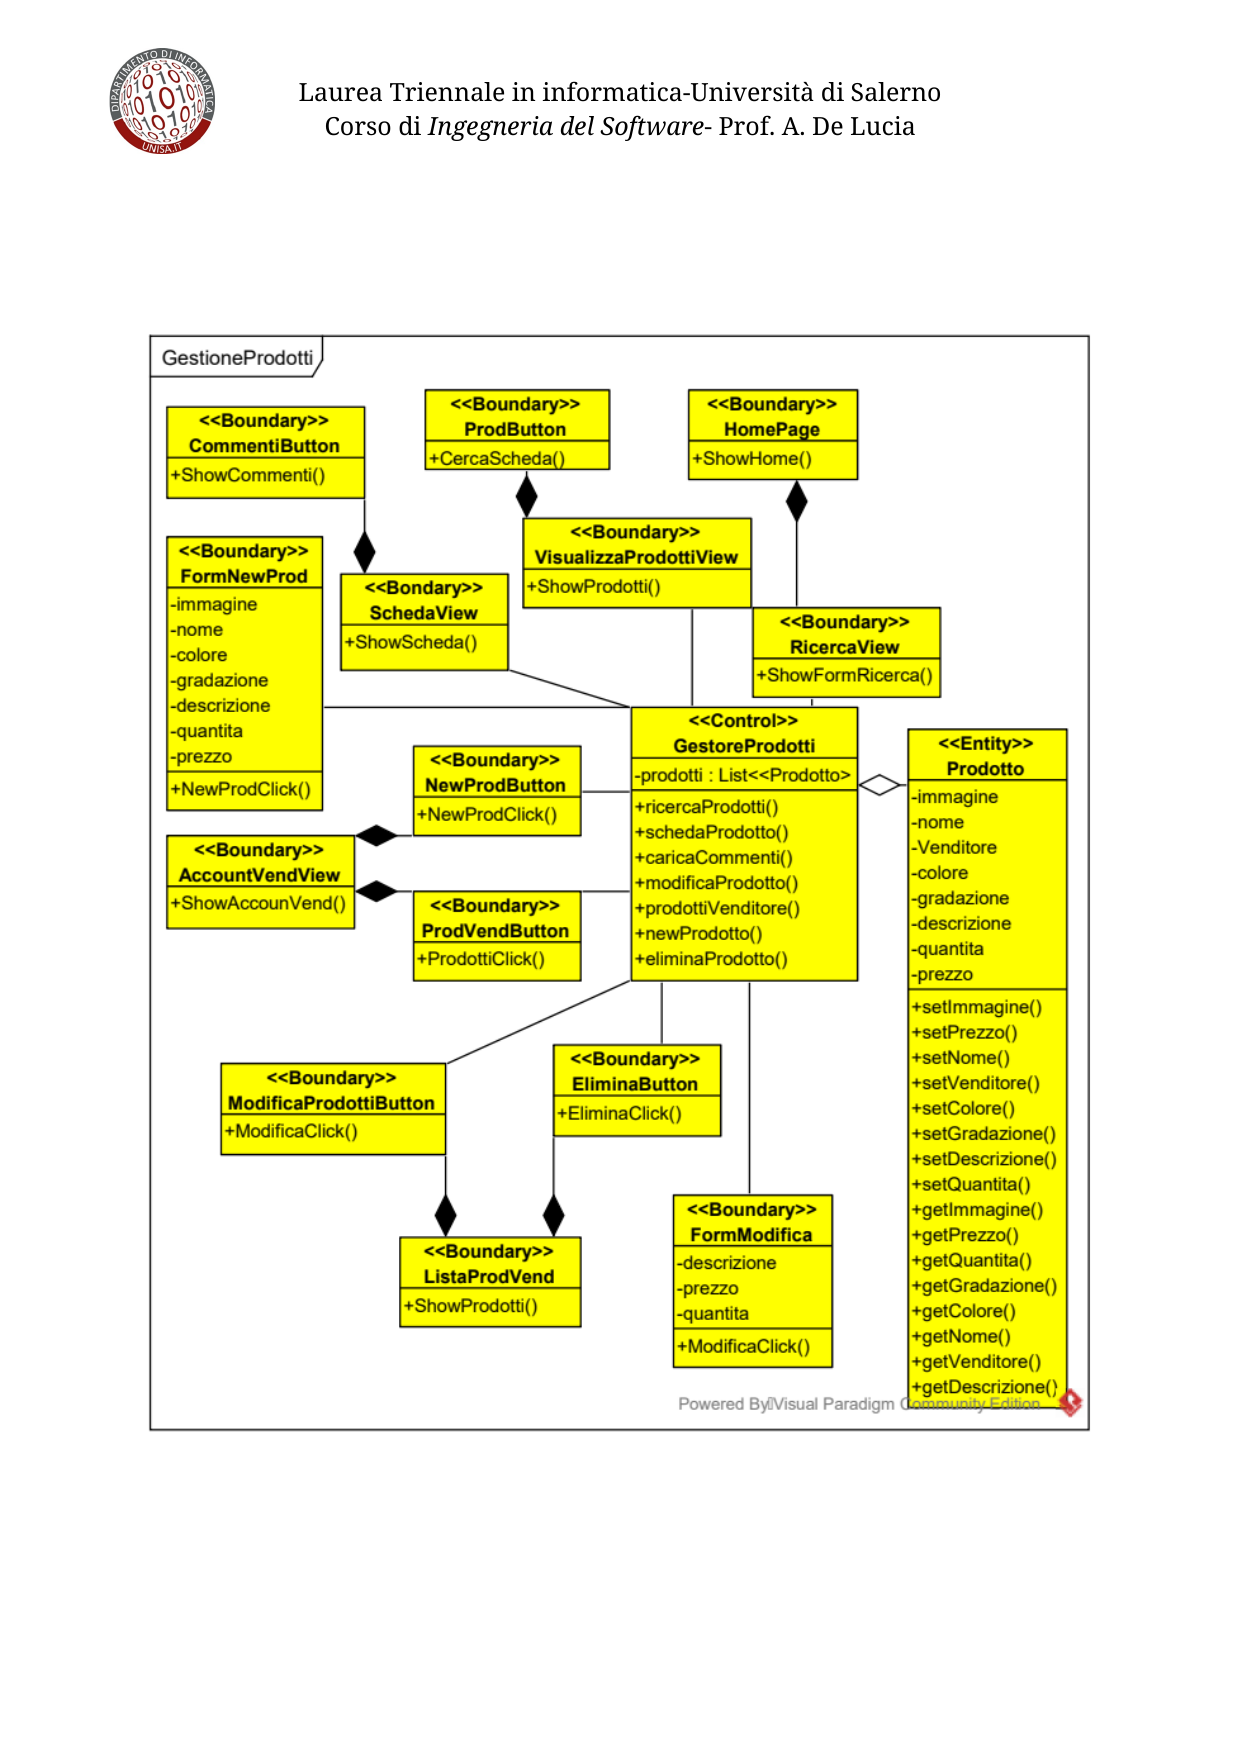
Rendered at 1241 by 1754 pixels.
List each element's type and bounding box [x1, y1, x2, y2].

picture [118, 175, 1123, 1596]
picture [109, 48, 215, 154]
